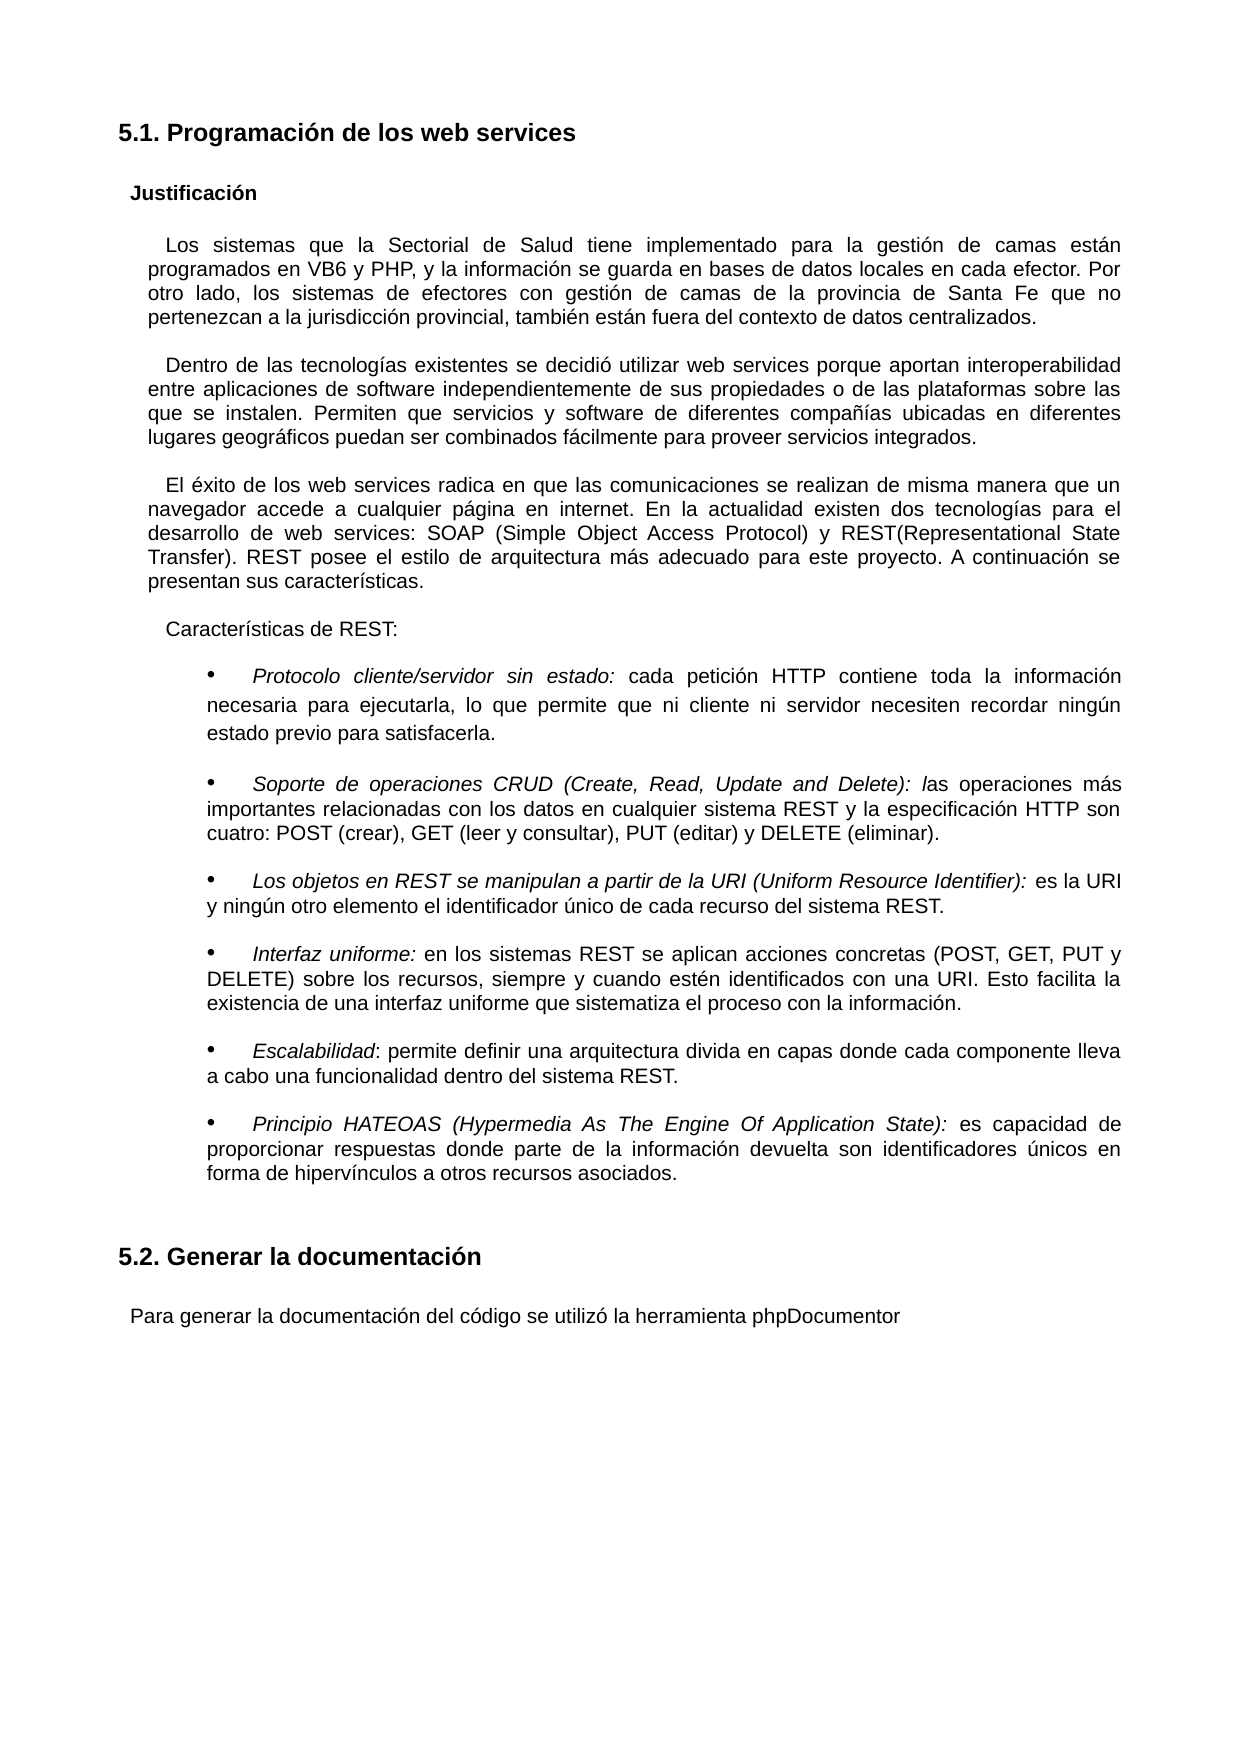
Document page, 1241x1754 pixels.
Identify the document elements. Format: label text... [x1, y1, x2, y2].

text Características de REST: [148, 616, 1122, 640]
text El éxito de los web services radica en que las comunicaciones se realizan de misma manera que un navegador accede a cualquier página en internet. En la actualidad existen dos tecnologías para el desarrollo de web services: SOAP (Simple Object Access Protocol) y REST(Representational State Transfer). REST posee el estilo de arquitectura más adecuado para este proyecto. A continuación se presentan sus características. [148, 473, 1122, 592]
list Escalabilidad: permite definir una arquitectura divida en capas donde cada componente lleva a cabo una funcionalidad dentro del sistema REST. [207, 1038, 1122, 1087]
text Justificación [130, 180, 1122, 204]
list Protocolo cliente/servidor sin estado: cada petición HTTP contiene toda la información necesaria para ejecutarla, lo que permite que ni cliente ni servidor necesiten recordar ningún estado previo para satisfacerla. [207, 664, 1122, 744]
text 5.1. Programación de los web services [118, 118, 1122, 147]
text Para generar la documentación del código se utilizó la herramienta phpDocumentor [118, 1304, 1122, 1328]
list Principio HATEOAS (Hypermedia As The Engine Of Application State): es capacidad de proporcionar respuestas donde parte de la información devuelta son identificadores únicos en forma de hipervínculos a otros recursos asociados. [207, 1111, 1122, 1184]
text Dentro de las tecnologías existentes se decidió utilizar web services porque aportan interoperabilidad entre aplicaciones de software independientemente de sus propiedades o de las plataformas sobre las que se instalen. Permiten que servicios y software de diferentes compañías ubicadas en diferentes lugares geográficos puedan ser combinados fácilmente para proveer servicios integrados. [148, 353, 1122, 449]
text Los sistemas que la Sectorial de Salud tiene implementado para la gestión de camas están programados en VB6 y PHP, y la información se guarda en bases de datos locales en cada efector. Por otro lado, los sistemas de efectores con gestión de camas de la provincia de Santa Fe que no pertenezcan a la jurisdicción provincial, también están fuera del contexto de datos centralizados. [148, 233, 1122, 329]
list Interfaz uniforme: en los sistemas REST se aplican acciones concretas (POST, GET, PUT y DELETE) sobre los recursos, siempre y cuando estén identificados con una URI. Esto facilita la existencia de una interfaz uniforme que sistematiza el proceso con la información. [207, 942, 1122, 1014]
list Los objetos en REST se manipulan a partir de la URI (Uniform Resource Identifier): es la URI y ningún otro elemento el identificador único de cada recurso del sistema REST. [207, 869, 1122, 918]
text 5.2. Generar la documentación [118, 1242, 1122, 1271]
list Soporte de operaciones CRUD (Create, Read, Update and Delete): las operaciones más importantes relacionadas con los datos en cualquier sistema REST y la especificación HTTP son cuatro: POST (crear), GET (leer y consultar), PUT (editar) y DELETE (eliminar). [207, 772, 1122, 845]
